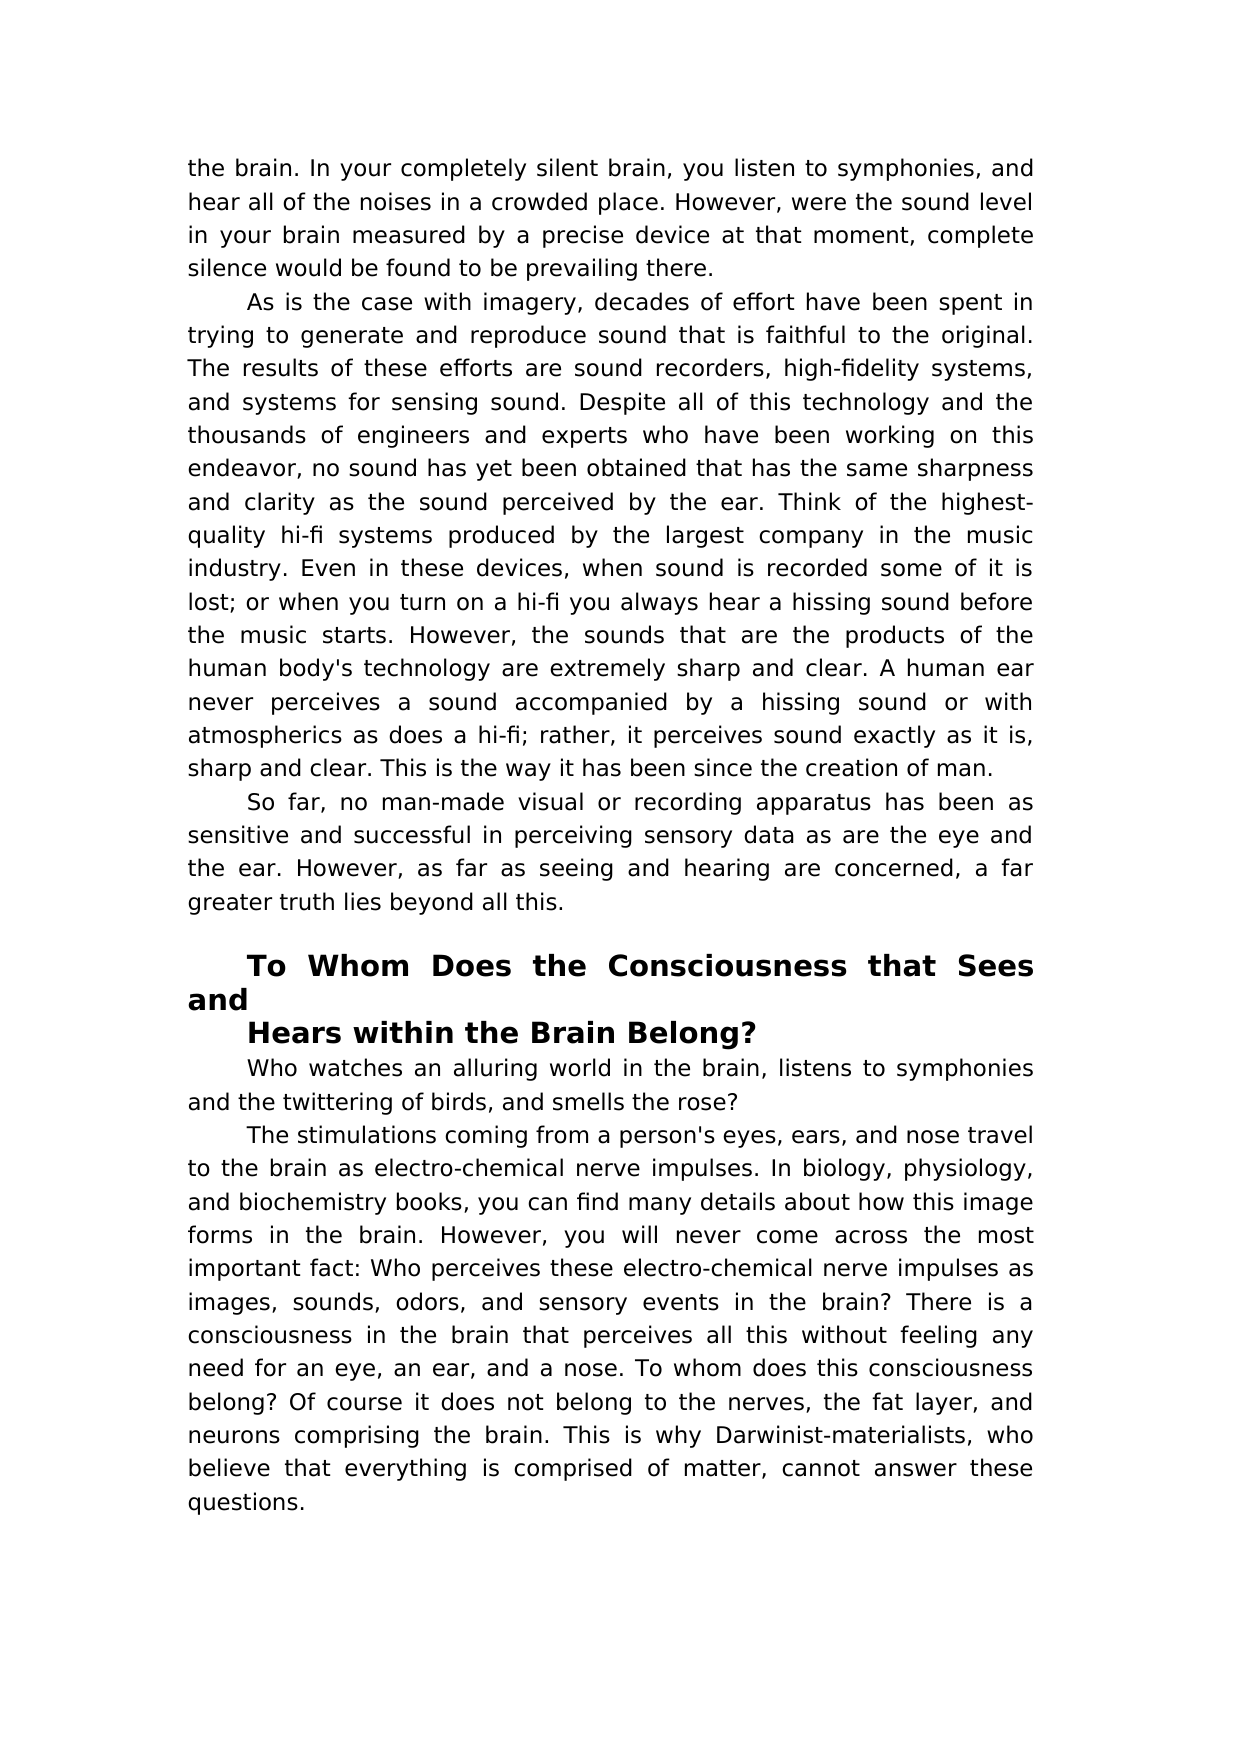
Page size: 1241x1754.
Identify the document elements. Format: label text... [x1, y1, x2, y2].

text To Whom Does the Consciousness that Sees and [187, 950, 1035, 1017]
text As is the case with imagery, decades of effort have been spent in trying to generate and reproduce sound that is faithful to the original. The results of these efforts are sound recorders, high-fidelity systems, and systems for sensing sound. Despite all of this technology and the thousands of engineers and experts who have been working on this endeavor, no sound has yet been obtained that has the same sharpness and clarity as the sound perceived by the ear. Think of the highest-quality hi-fi systems produced by the largest company in the music industry. Even in these devices, when sound is recorded some of it is lost; or when you turn on a hi-fi you always hear a hissing sound before the music starts. However, the sounds that are the products of the human body's technology are extremely sharp and clear. A human ear never perceives a sound accompanied by a hissing sound or with atmospherics as does a hi-fi; rather, it perceives sound exactly as it is, sharp and clear. This is the way it has been since the creation of man. [187, 283, 1035, 783]
text Who watches an alluring world in the brain, listens to symphonies and the twittering of birds, and smells the rose? [187, 1050, 1035, 1117]
text Hears within the Brain Belong? [187, 1017, 1035, 1050]
text The stimulations coming from a person's eyes, ears, and nose travel to the brain as electro-chemical nerve impulses. In biology, physiology, and biochemistry books, you can find many details about how this image forms in the brain. However, you will never come across the most important fact: Who perceives these electro-chemical nerve impulses as images, sounds, odors, and sensory events in the brain? There is a consciousness in the brain that perceives all this without feeling any need for an eye, an ear, and a nose. To whom does this consciousness belong? Of course it does not belong to the nerves, the fat layer, and neurons comprising the brain. This is why Darwinist-materialists, who believe that everything is comprised of matter, cannot answer these questions. [187, 1117, 1035, 1517]
text So far, no man-made visual or recording apparatus has been as sensitive and successful in perceiving sensory data as are the eye and the ear. However, as far as seeing and hearing are concerned, a far greater truth lies beyond all this. [187, 783, 1035, 917]
text the brain. In your completely silent brain, you listen to symphonies, and hear all of the noises in a crowded place. However, were the sound level in your brain measured by a precise device at that moment, complete silence would be found to be prevailing there. [187, 150, 1035, 283]
